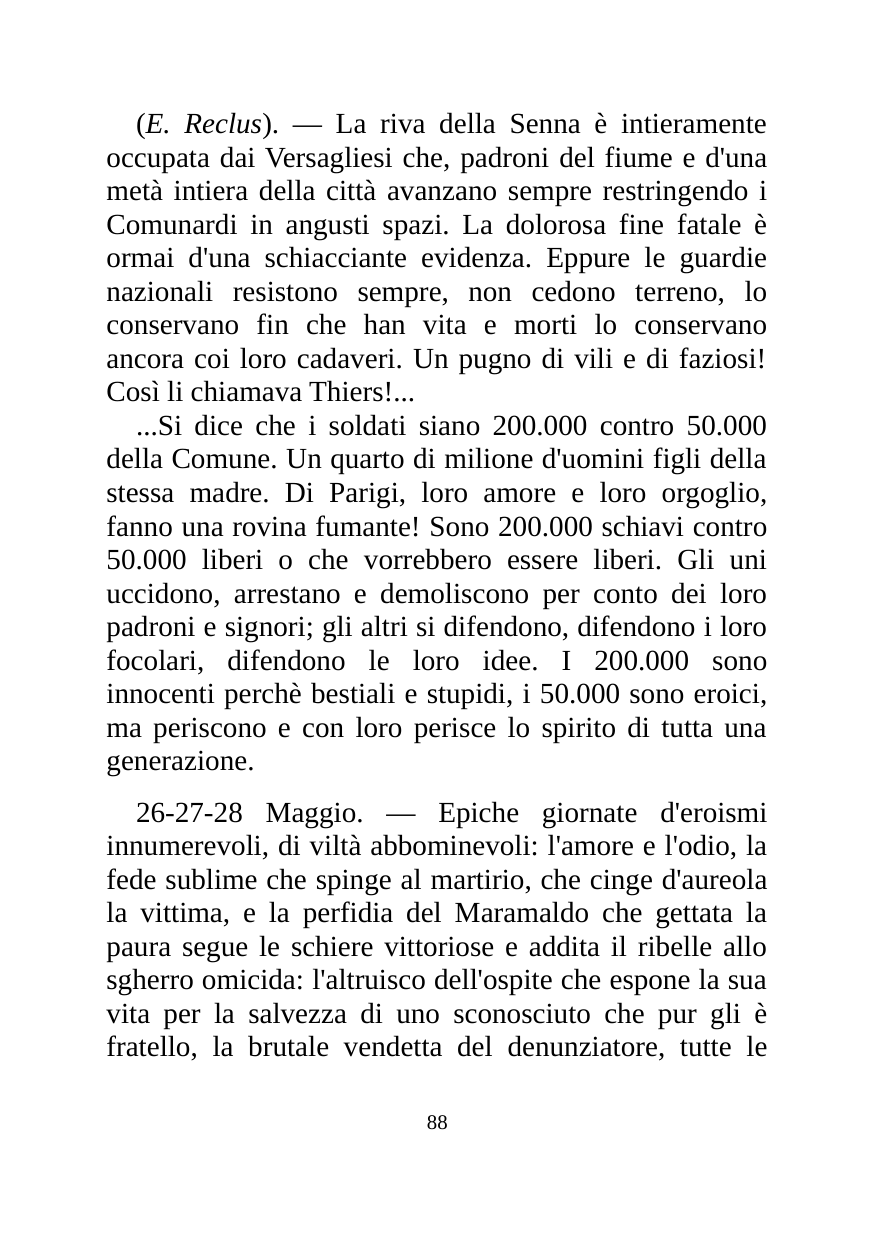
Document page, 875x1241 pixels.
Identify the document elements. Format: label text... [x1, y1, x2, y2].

text ...Si dice che i soldati siano 200.000 contro 50.000 della Comune. Un quarto di milione d'uomini figli della stessa madre. Di Parigi, loro amore e loro orgoglio, fanno una rovina fumante! Sono 200.000 schiavi contro 50.000 liberi o che vorrebbero essere liberi. Gli uni uccidono, arrestano e demoliscono per conto dei loro padroni e signori; gli altri si difendono, difendono i loro focolari, difendono le loro idee. I 200.000 sono innocenti perchè bestiali e stupidi, i 50.000 sono eroici, ma periscono e con loro perisce lo spirito di tutta una generazione. [106, 408, 768, 777]
text 26-27-28 Maggio. — Epiche giornate d'eroismi innumerevoli, di viltà abbominevoli: l'amore e l'odio, la fede sublime che spinge al martirio, che cinge d'aureola la vittima, e la perfidia del Maramaldo che gettata la paura segue le schiere vittoriose e addita il ribelle allo sgherro omicida: l'altruisco dell'ospite che espone la sua vita per la salvezza di uno sconosciuto che pur gli è fratello, la brutale vendetta del denunziatore, tutte le [106, 795, 768, 1063]
text (E. Reclus). — La riva della Senna è intieramente occupata dai Versagliesi che, padroni del fiume e d'una metà intiera della città avanzano sempre restringendo i Comunardi in angusti spazi. La dolorosa fine fatale è ormai d'una schiacciante evidenza. Eppure le guardie nazionali resistono sempre, non cedono terreno, lo conservano fin che han vita e morti lo conservano ancora coi loro cadaveri. Un pugno di vili e di faziosi! Così li chiamava Thiers!... [106, 106, 768, 408]
